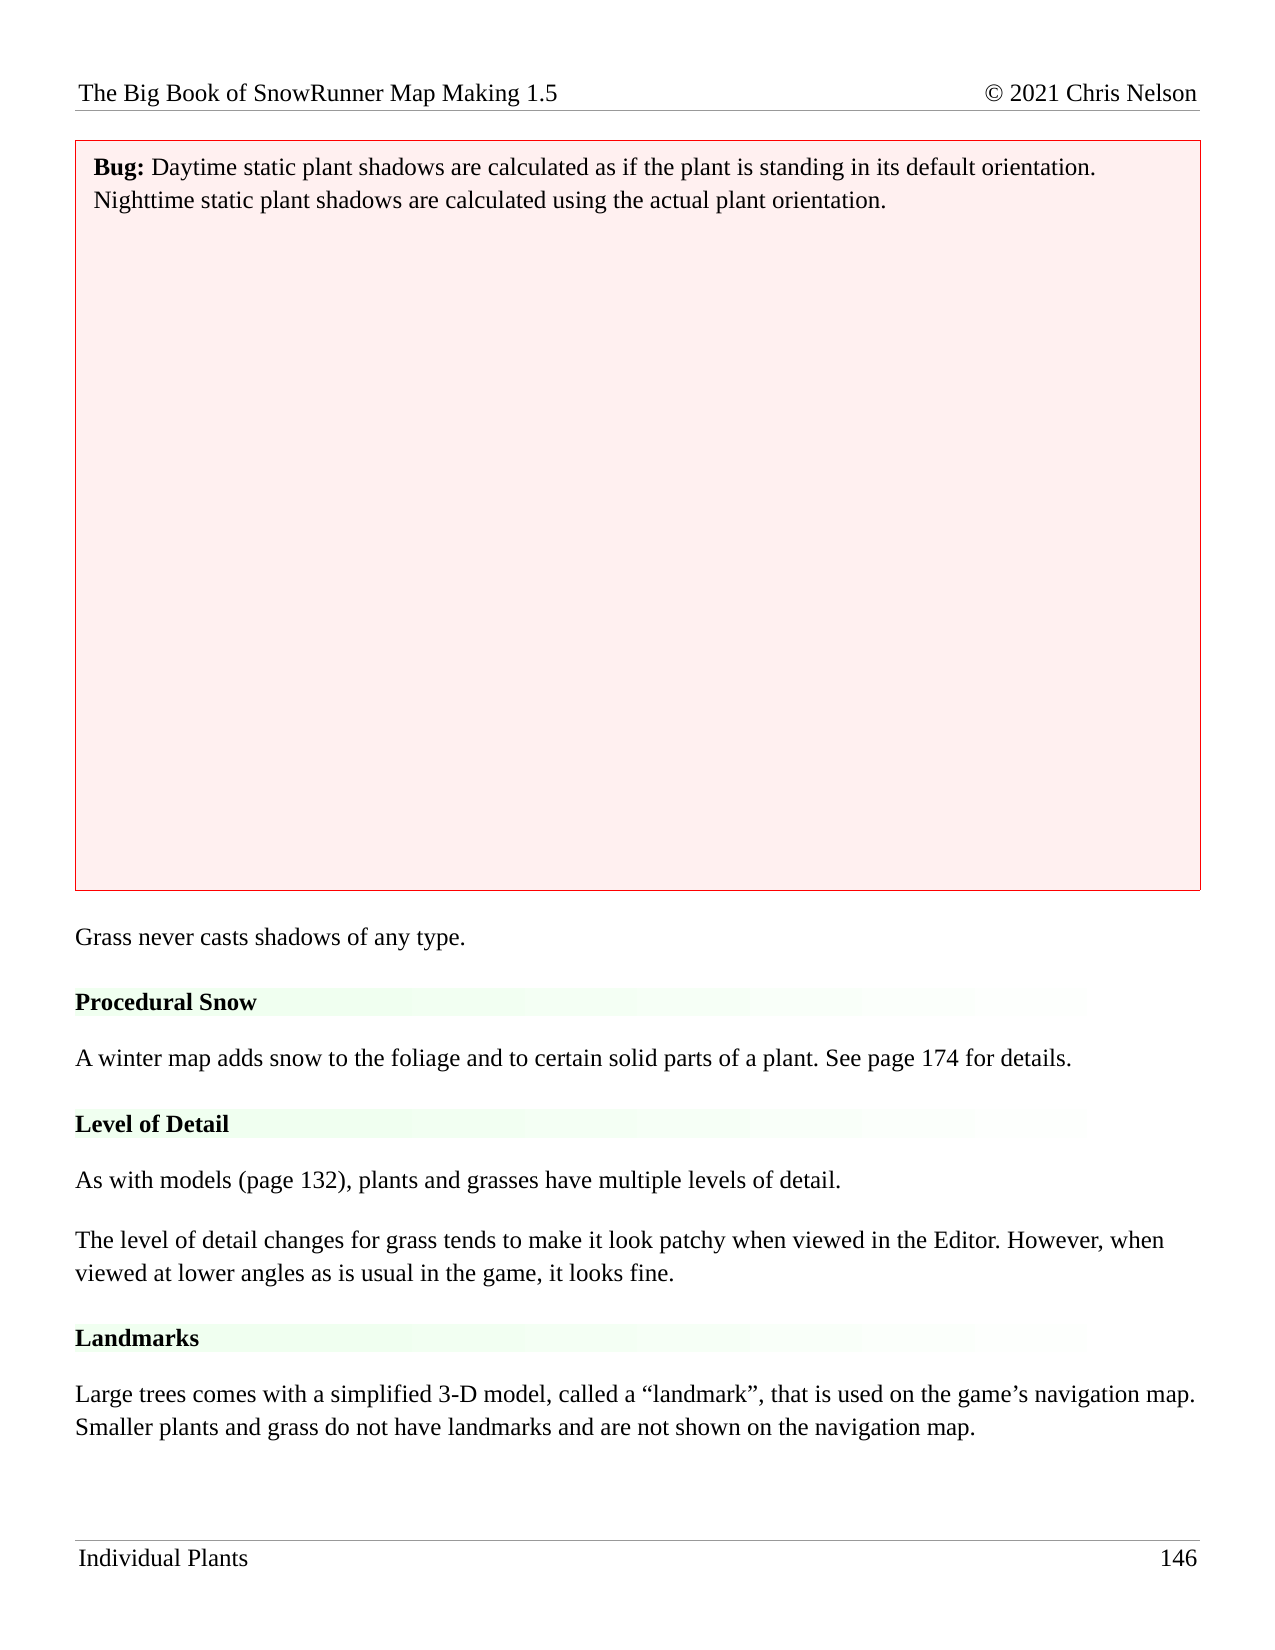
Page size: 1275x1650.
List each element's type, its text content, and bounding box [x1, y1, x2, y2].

text As with models (page 132), plants and grasses have multiple levels of detail. [75, 1165, 1200, 1193]
text The level of detail changes for grass tends to make it look patchy when viewed in the Editor. However, when viewed at lower angles as is usual in the game, it looks fine. [75, 1225, 1200, 1286]
list Daytime static plant shadows are calculated as if the plant is standing in its default orientation. Nighttime static plant shadows are calculated using the actual plant orientation. [76, 141, 1200, 214]
subtitle Procedural Snow [75, 988, 1200, 1016]
subtitle Landmarks [75, 1324, 1200, 1352]
text Large trees comes with a simplified 3‑D model, called a “landmark”, that is used on the game’s navigation map. Smaller plants and grass do not have landmarks and are not shown on the navigation map. [75, 1379, 1200, 1441]
text A winter map adds snow to the foliage and to certain solid parts of a plant. See page 174 for details. [75, 1043, 1200, 1072]
subtitle Level of Detail [75, 1109, 1200, 1138]
text Grass never casts shadows of any type. [75, 922, 1200, 950]
